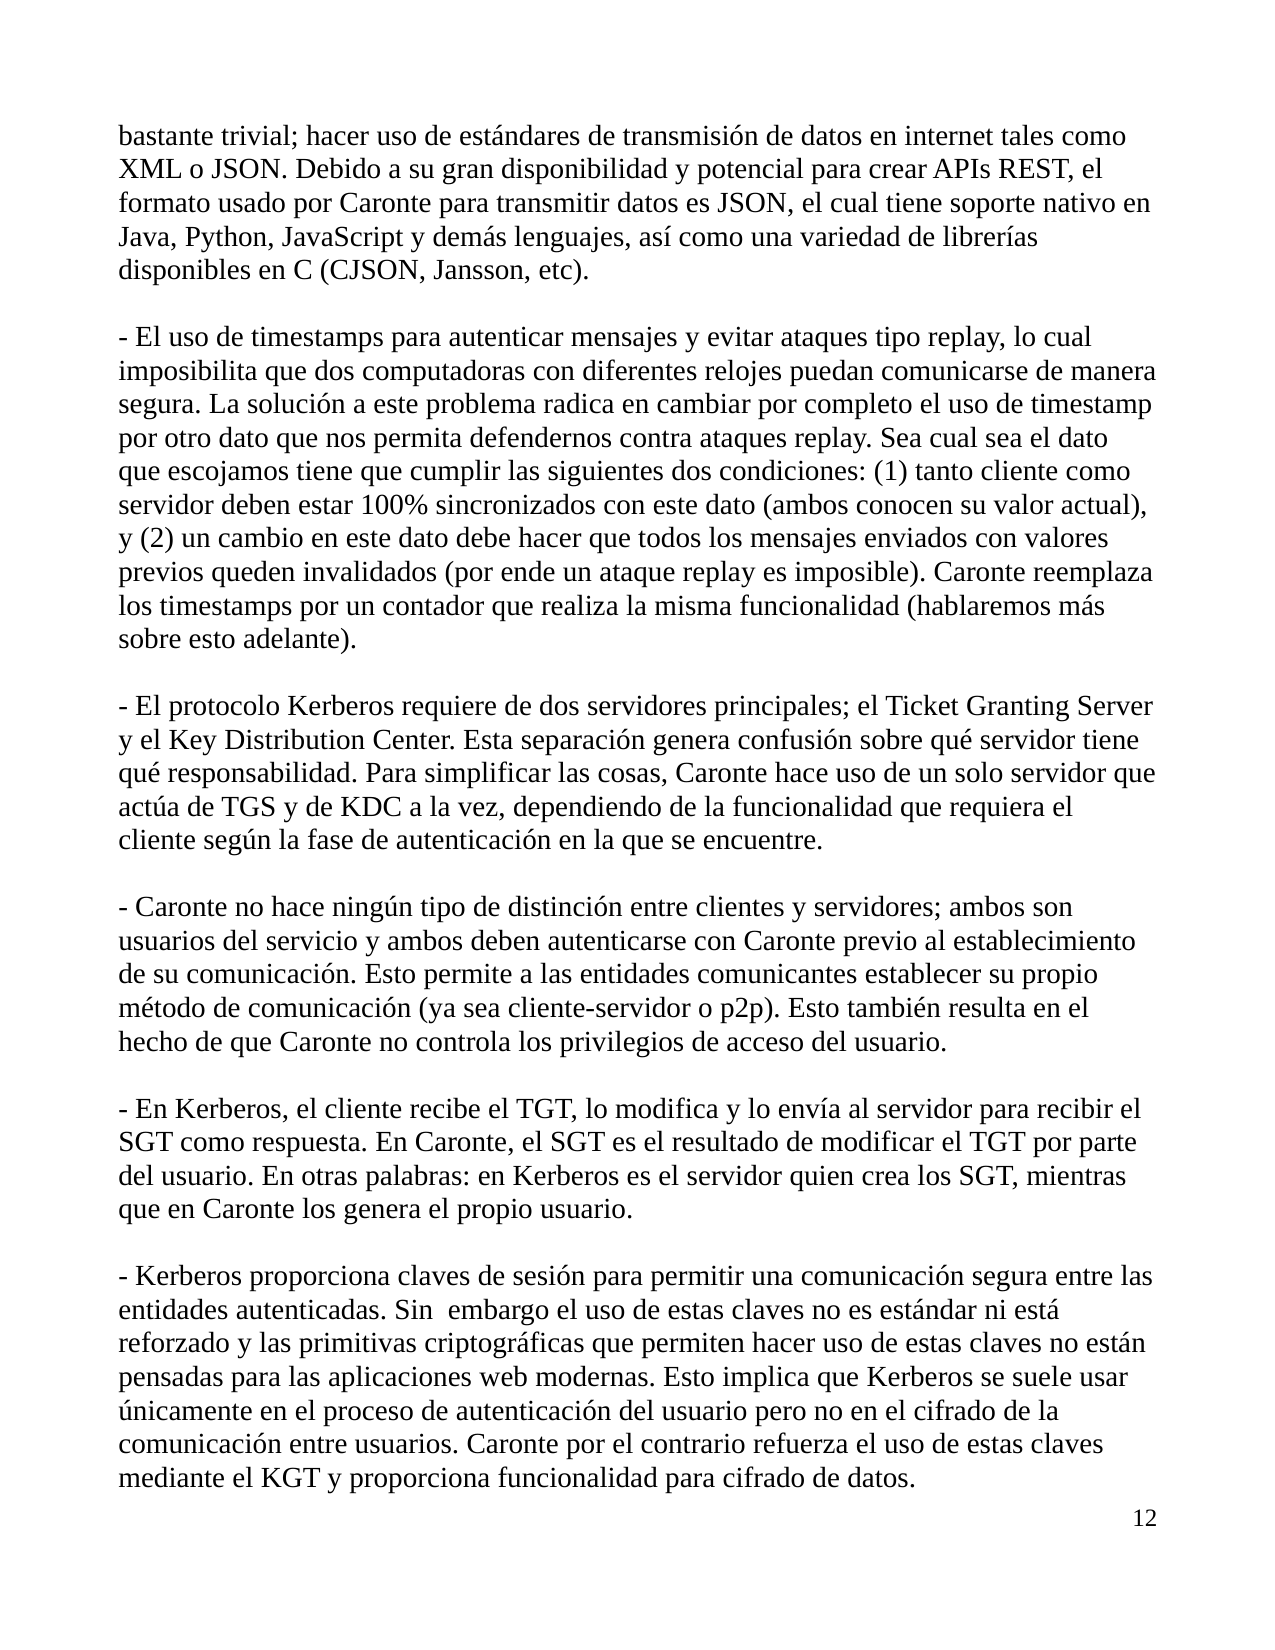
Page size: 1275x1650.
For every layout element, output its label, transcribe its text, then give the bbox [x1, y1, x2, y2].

text - El uso de timestamps para autenticar mensajes y evitar ataques tipo replay, lo cual imposibilita que dos computadoras con diferentes relojes puedan comunicarse de manera segura. La solución a este problema radica en cambiar por completo el uso de timestamp por otro dato que nos permita defendernos contra ataques replay. Sea cual sea el dato que escojamos tiene que cumplir las siguientes dos condiciones: (1) tanto cliente como servidor deben estar 100% sincronizados con este dato (ambos conocen su valor actual), y (2) un cambio en este dato debe hacer que todos los mensajes enviados con valores previos queden invalidados (por ende un ataque replay es imposible). Caronte reemplaza los timestamps por un contador que realiza la misma funcionalidad (hablaremos más sobre esto adelante). [118, 319, 1157, 655]
text - Caronte no hace ningún tipo de distinción entre clientes y servidores; ambos son usuarios del servicio y ambos deben autenticarse con Caronte previo al establecimiento de su comunicación. Esto permite a las entidades comunicantes establecer su propio método de comunicación (ya sea cliente-servidor o p2p). Esto también resulta en el hecho de que Caronte no controla los privilegios de acceso del usuario. [118, 889, 1157, 1057]
text - El protocolo Kerberos requiere de dos servidores principales; el Ticket Granting Server y el Key Distribution Center. Esta separación genera confusión sobre qué servidor tiene qué responsabilidad. Para simplificar las cosas, Caronte hace uso de un solo servidor que actúa de TGS y de KDC a la vez, dependiendo de la funcionalidad que requiera el cliente según la fase de autenticación en la que se encuentre. [118, 688, 1157, 856]
text - Kerberos proporciona claves de sesión para permitir una comunicación segura entre las entidades autenticadas. Sin embargo el uso de estas claves no es estándar ni está reforzado y las primitivas criptográficas que permiten hacer uso de estas claves no están pensadas para las aplicaciones web modernas. Esto implica que Kerberos se suele usar únicamente en el proceso de autenticación del usuario pero no en el cifrado de la comunicación entre usuarios. Caronte por el contrario refuerza el uso de estas claves mediante el KGT y proporciona funcionalidad para cifrado de datos. [118, 1258, 1157, 1493]
text bastante trivial; hacer uso de estándares de transmisión de datos en internet tales como XML o JSON. Debido a su gran disponibilidad y potencial para crear APIs REST, el formato usado por Caronte para transmitir datos es JSON, el cual tiene soporte nativo en Java, Python, JavaScript y demás lenguajes, así como una variedad de librerías disponibles en C (CJSON, Jansson, etc). [118, 118, 1157, 286]
text - En Kerberos, el cliente recibe el TGT, lo modifica y lo envía al servidor para recibir el SGT como respuesta. En Caronte, el SGT es el resultado de modificar el TGT por parte del usuario. En otras palabras: en Kerberos es el servidor quien crea los SGT, mientras que en Caronte los genera el propio usuario. [118, 1091, 1157, 1225]
